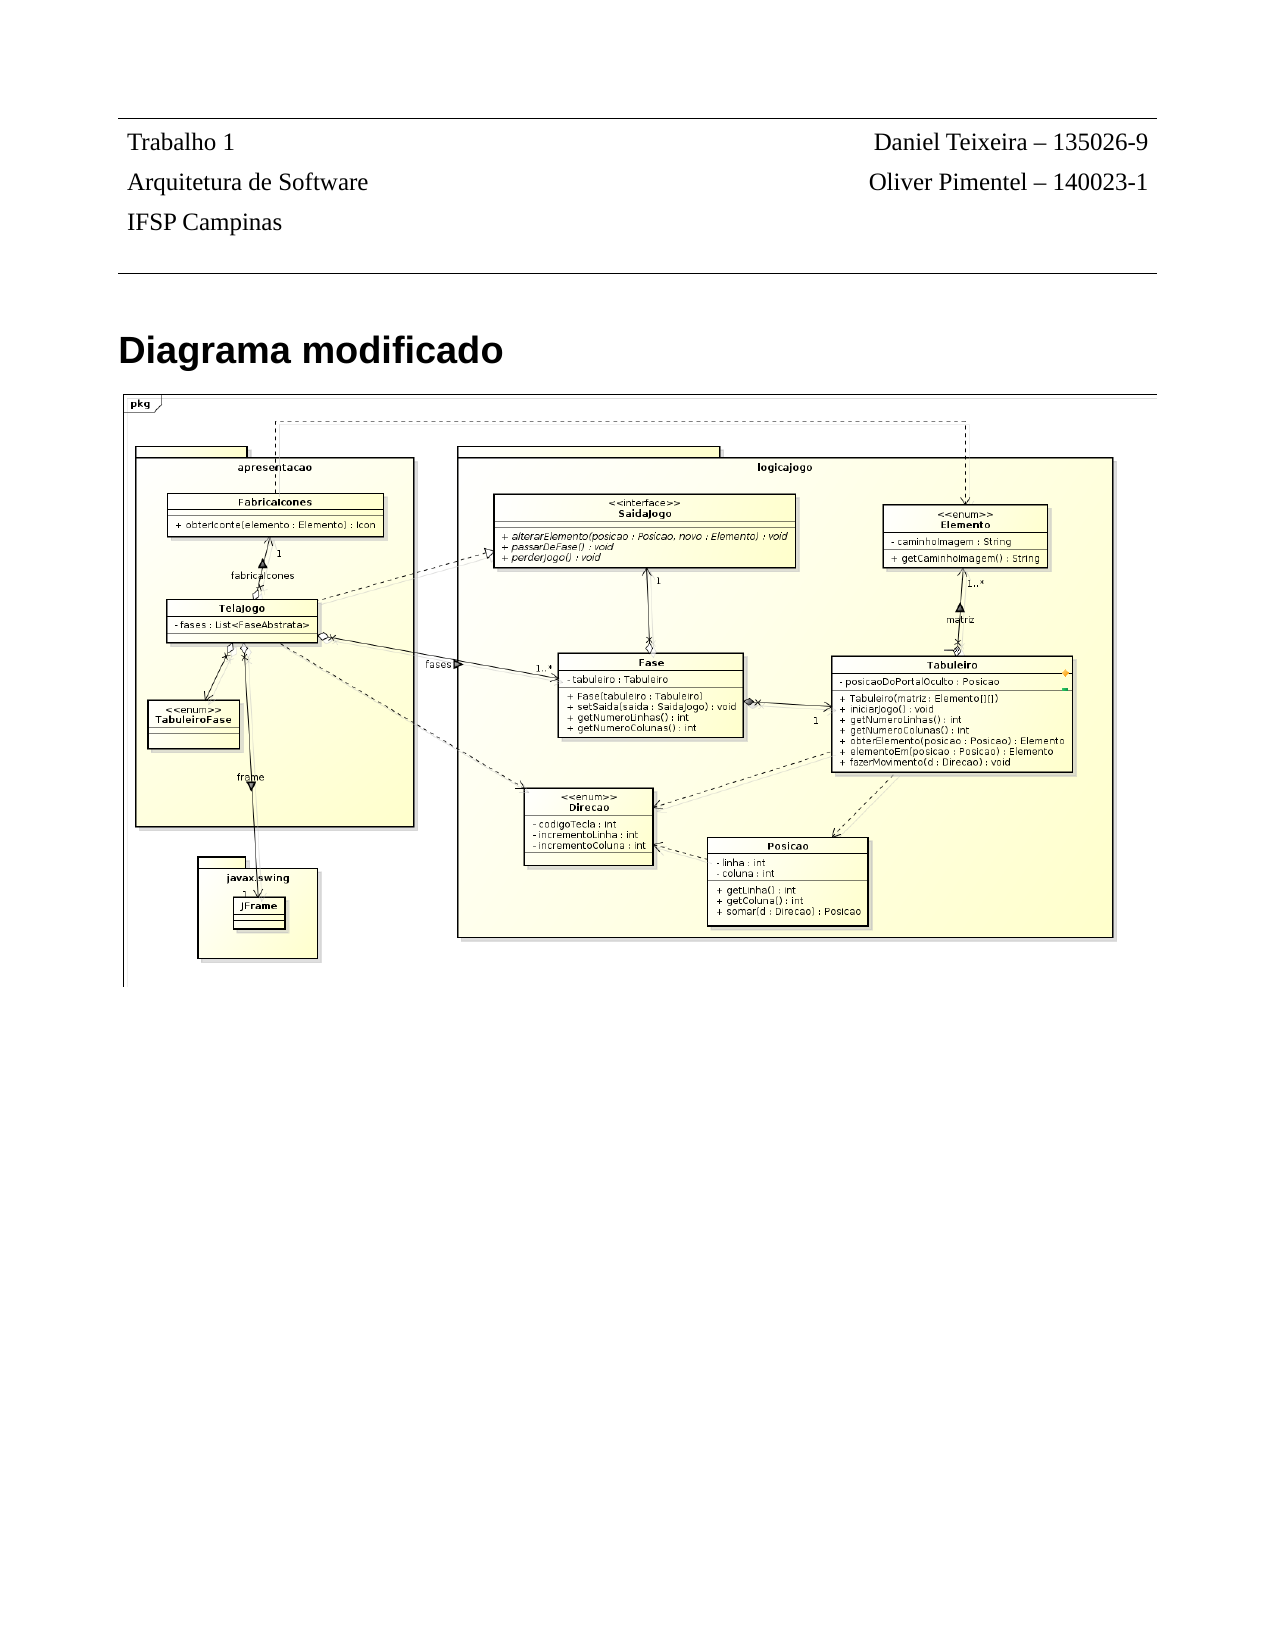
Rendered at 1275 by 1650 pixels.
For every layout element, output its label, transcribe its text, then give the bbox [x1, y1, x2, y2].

picture [118, 384, 1157, 987]
subtitle Diagrama modificado [118, 328, 1157, 372]
